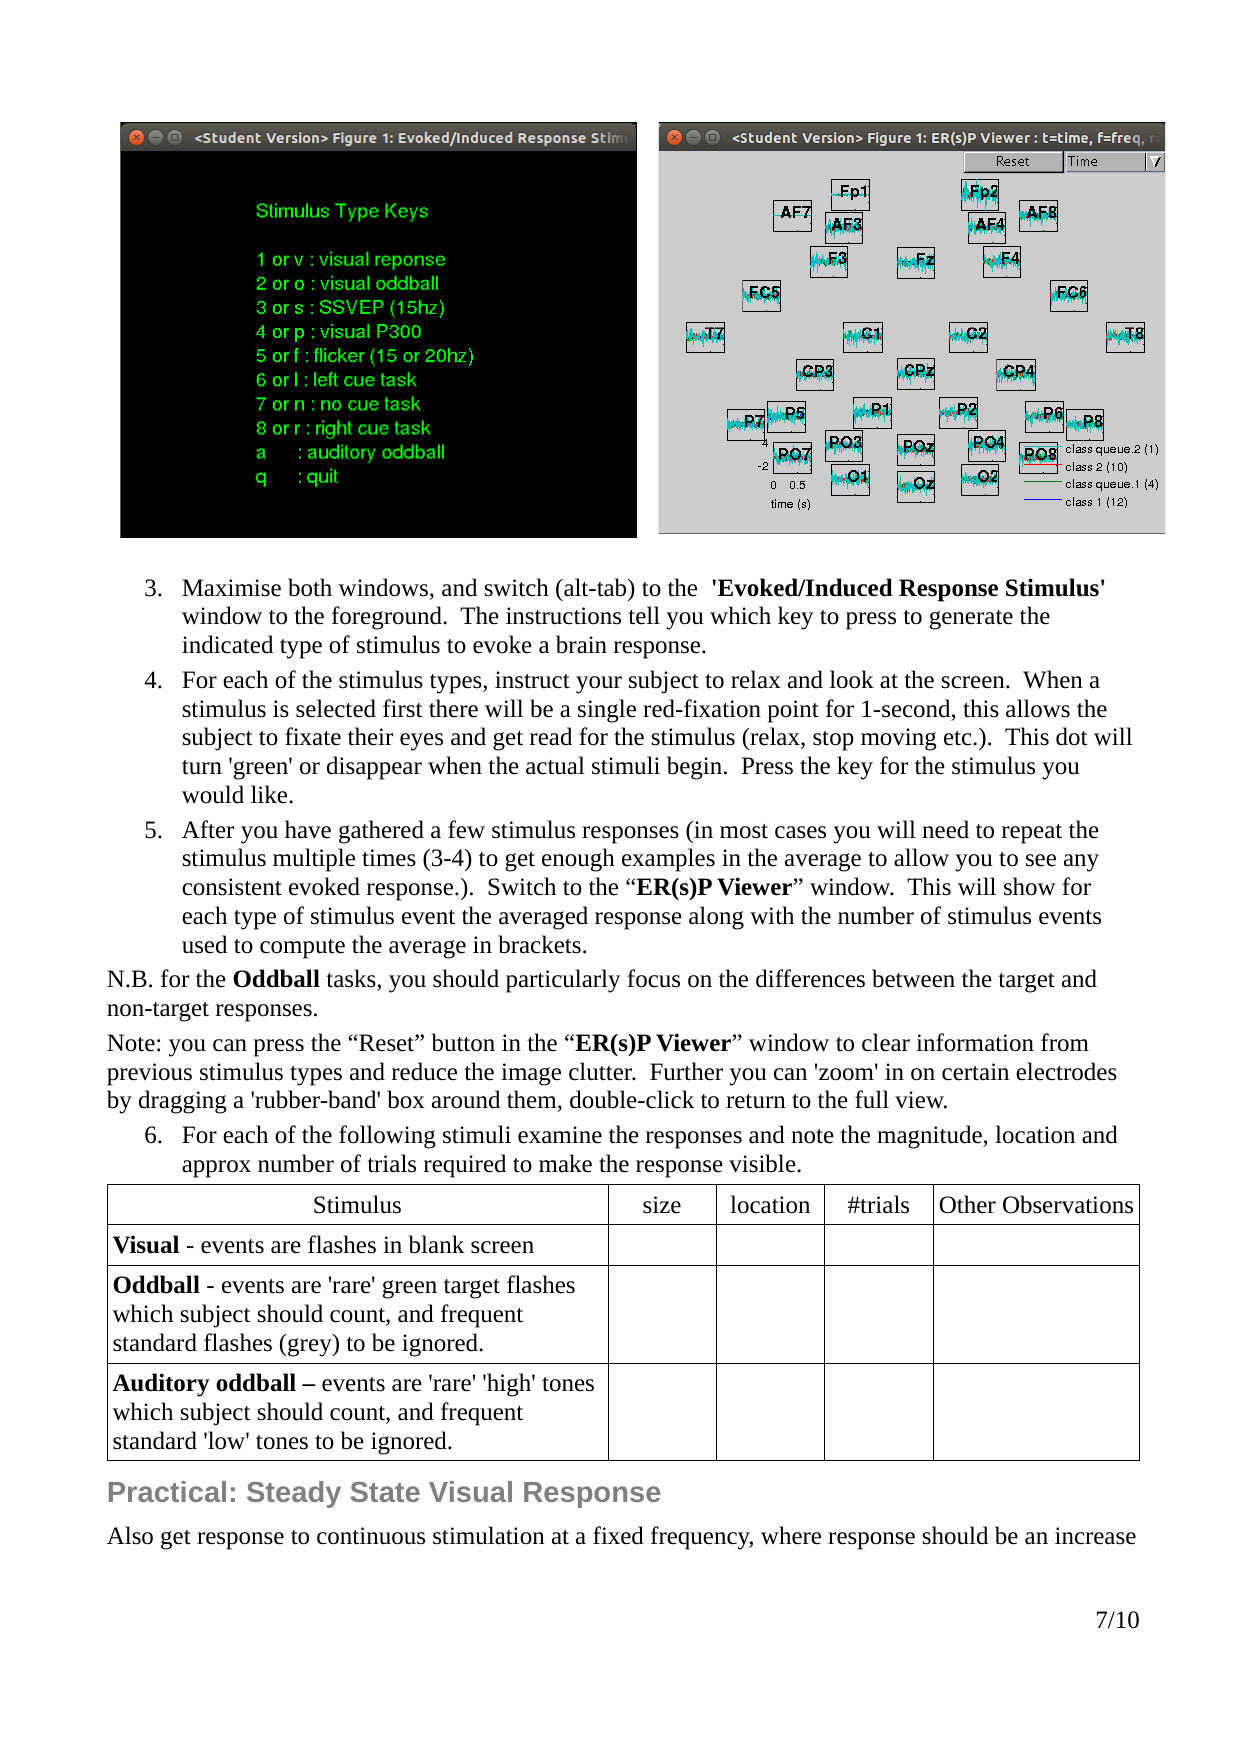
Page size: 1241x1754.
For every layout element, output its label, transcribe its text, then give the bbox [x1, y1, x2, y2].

table_cell Auditory oddball – events are 'rare' 'high' tones which subject should count, and frequent standard 'low' tones to be ignored. [108, 1364, 608, 1460]
text Note: you can press the “Reset” button in the “ER(s)P Viewer” window to clear information from previous stimulus types and reduce the image clutter. Further you can 'zoom' in on certain electrodes by dragging a 'rubber-band' box around them, double-click to return to the full view. [107, 1028, 1139, 1114]
table_cell [717, 1266, 824, 1362]
table_header Stimulus [108, 1185, 608, 1224]
table_cell [609, 1266, 716, 1362]
table_cell [609, 1225, 716, 1264]
table_header Other Observations [934, 1185, 1139, 1224]
table_cell [825, 1364, 933, 1460]
text Also get response to continuous stimulation at a fixed frequency, where response should be an increase [107, 1521, 1139, 1550]
table_header size [609, 1185, 716, 1224]
text N.B. for the Oddball tasks, you should particularly focus on the differences between the target and non-target responses. [107, 964, 1139, 1022]
list For each of the stimulus types, instruct your subject to relax and look at the screen. When a stimulus is selected first there will be a single red-fixation point for 1-second, this allows the subject to fixate their eyes and get read for the stimulus (relax, stop moving etc.). This dot will turn 'green' or disappear when the actual stimuli begin. Press the key for the stimulus you would like. [144, 665, 1139, 809]
table_header location [717, 1185, 824, 1224]
list Maximise both windows, and switch (alt-tab) to the 'Evoked/Induced Response Stimulus' window to the foreground. The instructions tell you which key to press to generate the indicated type of stimulus to evoke a brain response. [144, 573, 1139, 659]
table_cell [717, 1225, 824, 1264]
table_cell Oddball - events are 'rare' green target flashes which subject should count, and frequent standard flashes (grey) to be ignored. [108, 1266, 608, 1362]
table_cell [609, 1364, 716, 1460]
table_cell [825, 1266, 933, 1362]
subtitle Practical: Steady State Visual Response [107, 1475, 1139, 1508]
table_cell [717, 1364, 824, 1460]
picture [658, 122, 1166, 534]
picture [120, 122, 637, 538]
table_cell [825, 1225, 933, 1264]
table_cell Visual - events are flashes in blank screen [108, 1225, 608, 1264]
table_cell [934, 1266, 1139, 1362]
list After you have gathered a few stimulus responses (in most cases you will need to repeat the stimulus multiple times (3-4) to get enough examples in the average to allow you to see any consistent evoked response.). Switch to the “ER(s)P Viewer” window. This will show for each type of stimulus event the averaged response along with the number of stimulus events used to compute the average in brackets. [144, 815, 1139, 958]
table_header #trials [825, 1185, 933, 1224]
table_cell [934, 1364, 1139, 1460]
table_cell [934, 1225, 1139, 1264]
list For each of the following stimuli examine the responses and note the magnitude, location and approx number of trials required to make the response visible. [144, 1120, 1139, 1178]
